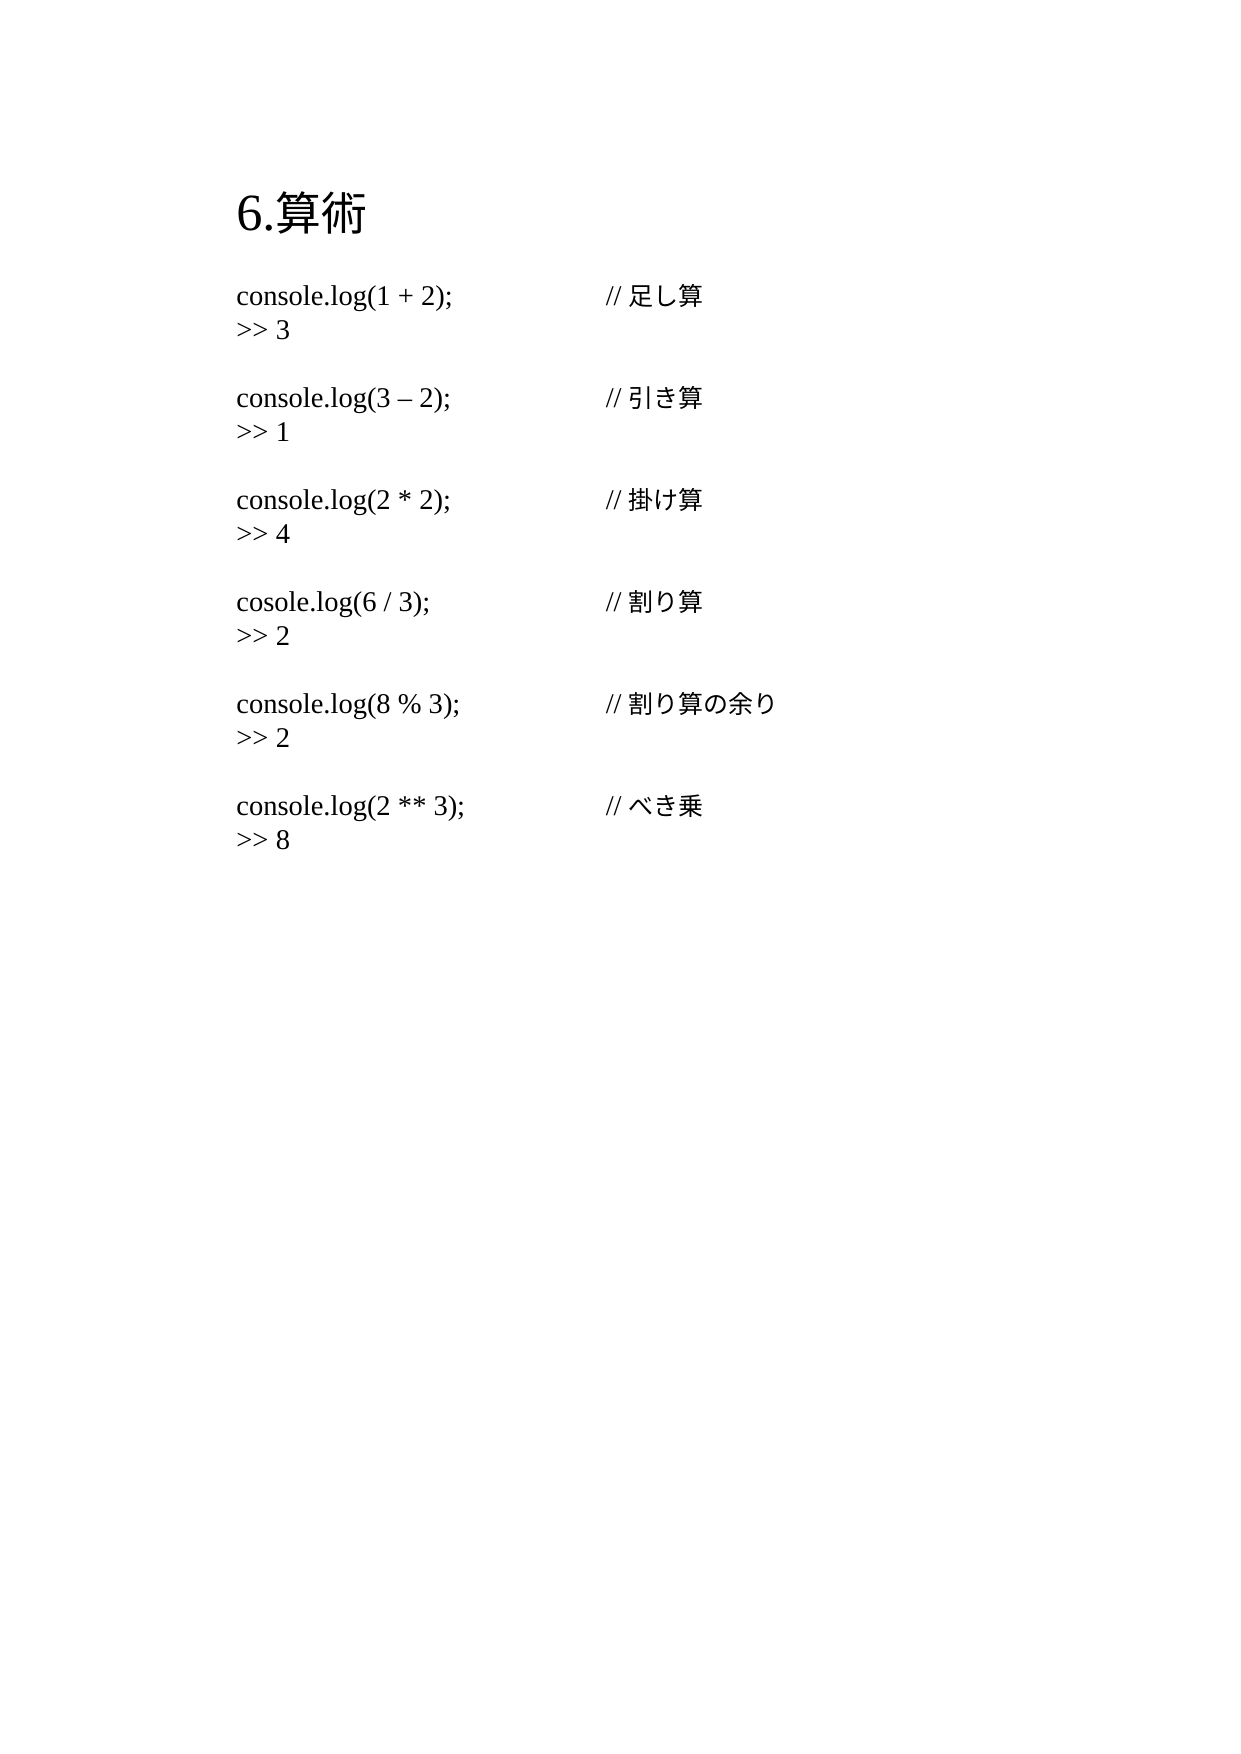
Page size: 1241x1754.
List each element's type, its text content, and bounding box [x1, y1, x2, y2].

text console.log(2 ** 3); // べき乗 [236, 787, 1063, 823]
text >> 2 [236, 619, 1063, 652]
text console.log(8 % 3); // 割り算の余り [236, 685, 1063, 721]
text >> 2 [236, 721, 1063, 754]
text 6.算術 [236, 177, 1063, 243]
text >> 3 [236, 313, 1063, 346]
text console.log(2 * 2); // 掛け算 [236, 481, 1063, 517]
text >> 1 [236, 415, 1063, 448]
text console.log(1 + 2); // 足し算 [236, 276, 1063, 313]
text console.log(3 – 2); // 引き算 [236, 378, 1063, 415]
text >> 8 [236, 823, 1063, 856]
text cosole.log(6 / 3); // 割り算 [236, 583, 1063, 619]
text >> 4 [236, 517, 1063, 550]
